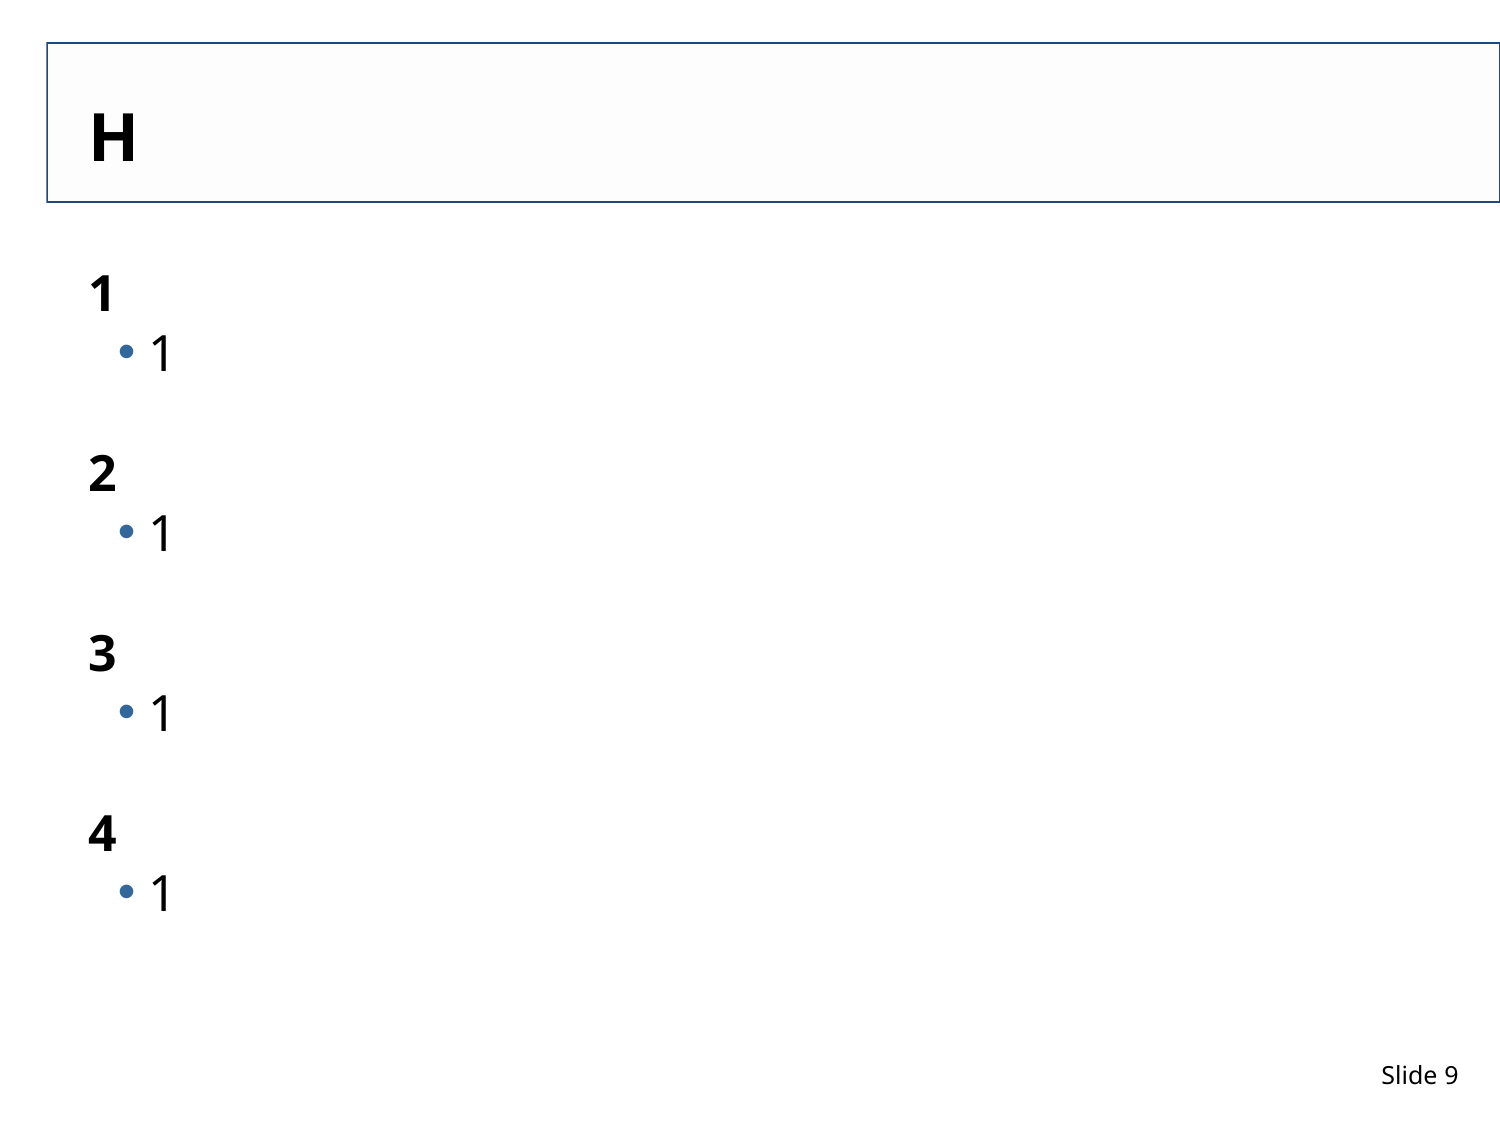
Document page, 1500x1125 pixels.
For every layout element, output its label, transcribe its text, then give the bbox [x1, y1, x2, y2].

text_box H [88, 42, 1469, 176]
text_box 1 1 2 1 3 1 4 1 [88, 260, 1435, 1029]
